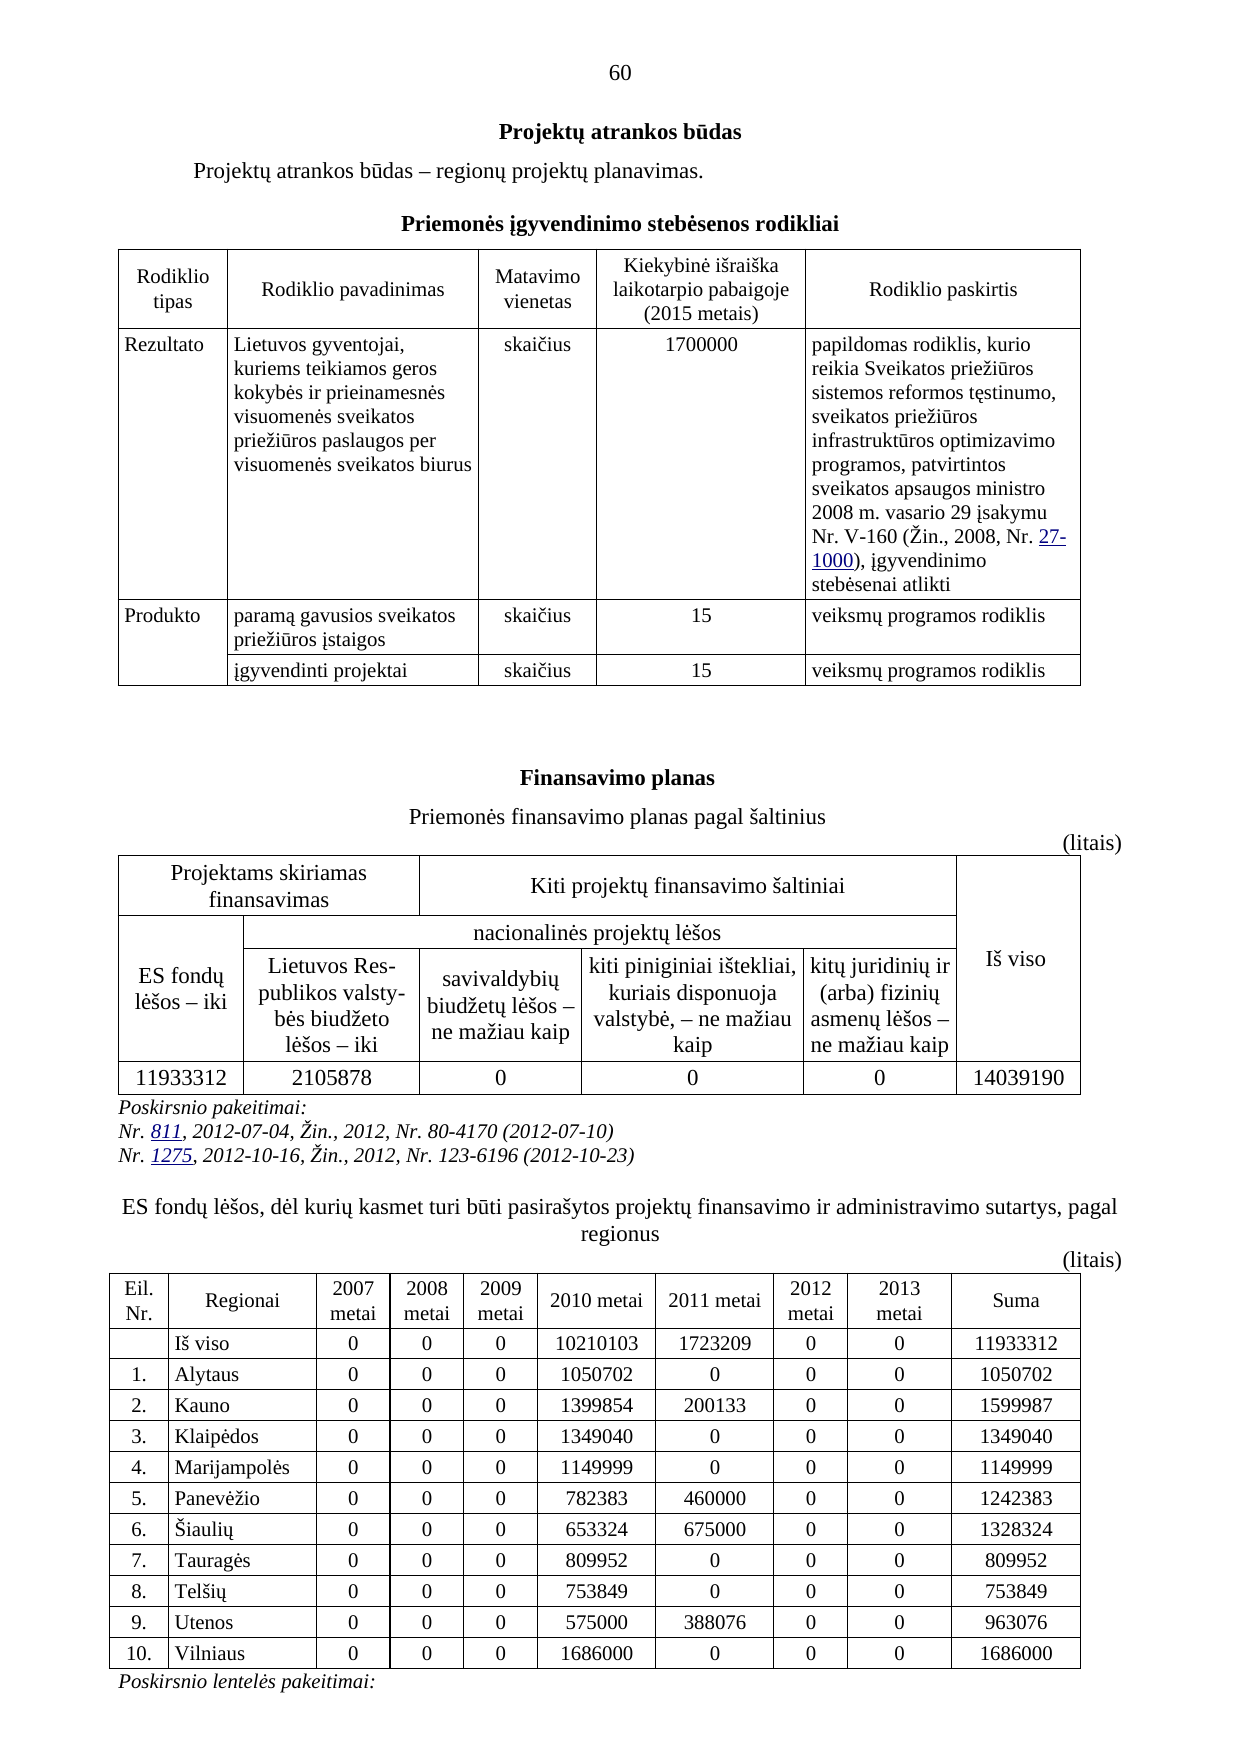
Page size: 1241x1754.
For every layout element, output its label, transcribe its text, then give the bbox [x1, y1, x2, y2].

table_cell 0 [848, 1421, 951, 1451]
table_cell 0 [848, 1607, 951, 1637]
table_cell 0 [317, 1421, 389, 1451]
table_cell 0 [656, 1452, 773, 1482]
table_cell Šiaulių [169, 1514, 316, 1544]
table_cell 0 [464, 1329, 537, 1358]
text Projektų atrankos būdas – regionų projektų planavimas. [118, 157, 1122, 183]
table_cell 675000 [656, 1514, 773, 1544]
table_cell 0 [391, 1576, 463, 1606]
table_cell 14039190 [957, 1062, 1080, 1094]
table_cell 1328324 [952, 1514, 1080, 1544]
text Poskirsnio lentelės pakeitimai: [118, 1669, 1122, 1693]
table_cell 0 [848, 1576, 951, 1606]
table_cell skaičius [479, 329, 596, 599]
table_header 2012 metai [774, 1274, 847, 1327]
table_cell 1. [110, 1359, 168, 1389]
table_header Kiti projektų finansavimo šaltiniai [420, 856, 956, 915]
table_cell 0 [391, 1483, 463, 1513]
table_cell 0 [464, 1421, 537, 1451]
table_cell 0 [774, 1514, 847, 1544]
table_cell 0 [464, 1607, 537, 1637]
table_cell Vilniaus [169, 1638, 316, 1668]
table_cell 0 [464, 1638, 537, 1668]
table_header 2011 metai [656, 1274, 773, 1327]
table_cell paramą gavusios sveikatos priežiūros įstaigos [228, 600, 478, 654]
table_cell 0 [464, 1483, 537, 1513]
text Projektų atrankos būdas [118, 118, 1122, 144]
table_cell 0 [317, 1390, 389, 1420]
table_cell 0 [582, 1062, 803, 1094]
table_cell Marijampolės [169, 1452, 316, 1482]
table_cell Utenos [169, 1607, 316, 1637]
table_cell 0 [317, 1514, 389, 1544]
table_cell 0 [464, 1514, 537, 1544]
table_cell 0 [317, 1545, 389, 1575]
table_header 2008 metai [391, 1274, 463, 1327]
table_cell 0 [656, 1545, 773, 1575]
text ES fondų lėšos, dėl kurių kasmet turi būti pasirašytos projektų finansavimo ir administravimo sutartys, pagal regionus [118, 1193, 1122, 1246]
table_cell 10210103 [538, 1329, 655, 1358]
table_cell 0 [317, 1638, 389, 1668]
table_cell 1050702 [952, 1359, 1080, 1389]
table_cell 15 [597, 655, 805, 685]
table_cell 0 [848, 1545, 951, 1575]
table_cell 0 [774, 1576, 847, 1606]
table_cell 1686000 [952, 1638, 1080, 1668]
table_cell 388076 [656, 1607, 773, 1637]
table_cell Produkto [119, 600, 227, 685]
table_cell 4. [110, 1452, 168, 1482]
table_header Rodiklio pavadinimas [228, 250, 478, 328]
table_cell 809952 [538, 1545, 655, 1575]
table_cell 0 [391, 1390, 463, 1420]
table_cell 0 [848, 1329, 951, 1358]
table_cell 1723209 [656, 1329, 773, 1358]
table_cell 0 [317, 1452, 389, 1482]
table_cell 460000 [656, 1483, 773, 1513]
table_cell Panevėžio [169, 1483, 316, 1513]
table_cell 575000 [538, 1607, 655, 1637]
table_cell veiksmų programos rodiklis [806, 600, 1080, 654]
table_cell Telšių [169, 1576, 316, 1606]
table_cell 0 [848, 1359, 951, 1389]
table_cell 2. [110, 1390, 168, 1420]
table_cell veiksmų programos rodiklis [806, 655, 1080, 685]
table_cell 0 [391, 1452, 463, 1482]
table_cell 1349040 [538, 1421, 655, 1451]
table_header Iš viso [957, 856, 1080, 1061]
table_cell 782383 [538, 1483, 655, 1513]
table_cell 6. [110, 1514, 168, 1544]
table_header 2013 metai [848, 1274, 951, 1327]
table_cell 0 [391, 1359, 463, 1389]
table_cell 0 [774, 1638, 847, 1668]
table_header Regionai [169, 1274, 316, 1327]
table_cell 753849 [952, 1576, 1080, 1606]
text Nr. 811, 2012-07-04, Žin., 2012, Nr. 80-4170 (2012-07-10) [118, 1119, 1122, 1143]
table_header 2007 metai [317, 1274, 389, 1327]
table_cell 0 [774, 1607, 847, 1637]
table_cell 1399854 [538, 1390, 655, 1420]
table_cell 0 [464, 1390, 537, 1420]
table_cell 0 [656, 1576, 773, 1606]
table_cell 5. [110, 1483, 168, 1513]
table_header 2010 metai [538, 1274, 655, 1327]
table_cell 0 [804, 1062, 956, 1094]
table_cell 0 [774, 1483, 847, 1513]
table_cell 9. [110, 1607, 168, 1637]
table_cell 0 [391, 1545, 463, 1575]
table_cell [110, 1329, 168, 1358]
table_cell 1599987 [952, 1390, 1080, 1420]
table_header Rodiklio paskirtis [806, 250, 1080, 328]
table_cell 0 [774, 1452, 847, 1482]
table_cell 0 [391, 1607, 463, 1637]
table_header Rodiklio tipas [119, 250, 227, 328]
table_cell 0 [391, 1421, 463, 1451]
table_cell skaičius [479, 600, 596, 654]
table_cell 0 [317, 1607, 389, 1637]
table_cell 809952 [952, 1545, 1080, 1575]
table_header 2009 metai [464, 1274, 537, 1327]
table_cell Alytaus [169, 1359, 316, 1389]
text Finansavimo planas [118, 764, 1122, 790]
table_cell 0 [774, 1545, 847, 1575]
table_cell Lietuvos Res­publikos valsty­bės biudžeto lėšos – iki [244, 949, 419, 1061]
table_cell Rezultato [119, 329, 227, 599]
table_cell 10. [110, 1638, 168, 1668]
table_cell 1242383 [952, 1483, 1080, 1513]
table_cell 0 [464, 1545, 537, 1575]
table_cell 11933312 [119, 1062, 243, 1094]
table_header Matavimo vienetas [479, 250, 596, 328]
table_cell Iš viso [169, 1329, 316, 1358]
table_cell 1149999 [952, 1452, 1080, 1482]
text Priemonės finansavimo planas pagal šaltinius [118, 803, 1122, 829]
text (litais) [118, 1246, 1122, 1272]
table_cell 0 [848, 1483, 951, 1513]
table_cell 0 [391, 1514, 463, 1544]
table_cell 8. [110, 1576, 168, 1606]
table_cell kitų juridinių ir (arba) fizinių asmenų lėšos – ne mažiau kaip [804, 949, 956, 1061]
table_cell Lietuvos gyventojai, kuriems teikiamos geros kokybės ir prieinamesnės visuomenės sveikatos priežiūros paslaugos per visuomenės sveikatos biurus [228, 329, 478, 599]
table_cell 963076 [952, 1607, 1080, 1637]
table_cell 0 [656, 1359, 773, 1389]
table_cell 0 [774, 1421, 847, 1451]
table_cell 0 [848, 1390, 951, 1420]
table_cell 0 [317, 1483, 389, 1513]
table_cell 0 [317, 1359, 389, 1389]
table_cell 0 [774, 1329, 847, 1358]
table_cell 0 [656, 1638, 773, 1668]
table_cell 1700000 [597, 329, 805, 599]
table_cell 0 [848, 1514, 951, 1544]
table_cell savivaldybių biudžetų lėšos – ne mažiau kaip [420, 949, 581, 1061]
table_cell 15 [597, 600, 805, 654]
table_header Projektams skiriamas finansavimas [119, 856, 419, 915]
table_cell įgyvendinti projektai [228, 655, 478, 685]
table_cell papildomas rodiklis, kurio reikia Sveikatos priežiūros sistemos reformos tęstinumo, sveikatos priežiūros infrastruktūros optimizavimo programos, patvirtintos sveikatos apsaugos ministro 2008 m. vasario 29 įsakymu Nr. V-160 (Žin., 2008, Nr. 27-1000), įgyvendinimo stebėsenai atlikti [806, 329, 1080, 599]
table_cell 1349040 [952, 1421, 1080, 1451]
table_cell 3. [110, 1421, 168, 1451]
table_header Eil. Nr. [110, 1274, 168, 1327]
table_cell ES fondų lėšos – iki [119, 916, 243, 1061]
table_cell 0 [464, 1576, 537, 1606]
table_cell 0 [774, 1359, 847, 1389]
table_cell 2105878 [244, 1062, 419, 1094]
text (litais) [118, 829, 1122, 855]
table_cell 0 [848, 1452, 951, 1482]
table_cell 753849 [538, 1576, 655, 1606]
table_cell 0 [464, 1452, 537, 1482]
table_cell Klaipėdos [169, 1421, 316, 1451]
text Priemonės įgyvendinimo stebėsenos rodikliai [118, 210, 1122, 236]
table_cell 200133 [656, 1390, 773, 1420]
table_cell 7. [110, 1545, 168, 1575]
table_cell 0 [317, 1576, 389, 1606]
table_cell nacionalinės projektų lėšos [244, 916, 956, 948]
table_cell 653324 [538, 1514, 655, 1544]
table_cell skaičius [479, 655, 596, 685]
table_cell Tauragės [169, 1545, 316, 1575]
table_header Suma [952, 1274, 1080, 1327]
table_cell 1149999 [538, 1452, 655, 1482]
table_cell 0 [774, 1390, 847, 1420]
table_cell 0 [656, 1421, 773, 1451]
text Poskirsnio pakeitimai: [118, 1095, 1122, 1119]
table_cell 0 [464, 1359, 537, 1389]
table_cell 0 [317, 1329, 389, 1358]
table_cell 11933312 [952, 1329, 1080, 1358]
table_cell 0 [848, 1638, 951, 1668]
table_cell kiti piniginiai ištekliai, kuriais disponuoja valstybė, – ne mažiau kaip [582, 949, 803, 1061]
table_cell 1050702 [538, 1359, 655, 1389]
table_cell Kauno [169, 1390, 316, 1420]
table_cell 1686000 [538, 1638, 655, 1668]
table_header Kiekybinė išraiška laikotarpio pabaigoje (2015 metais) [597, 250, 805, 328]
table_cell 0 [420, 1062, 581, 1094]
text Nr. 1275, 2012-10-16, Žin., 2012, Nr. 123-6196 (2012-10-23) [118, 1143, 1122, 1167]
table_cell 0 [391, 1329, 463, 1358]
table_cell 0 [391, 1638, 463, 1668]
